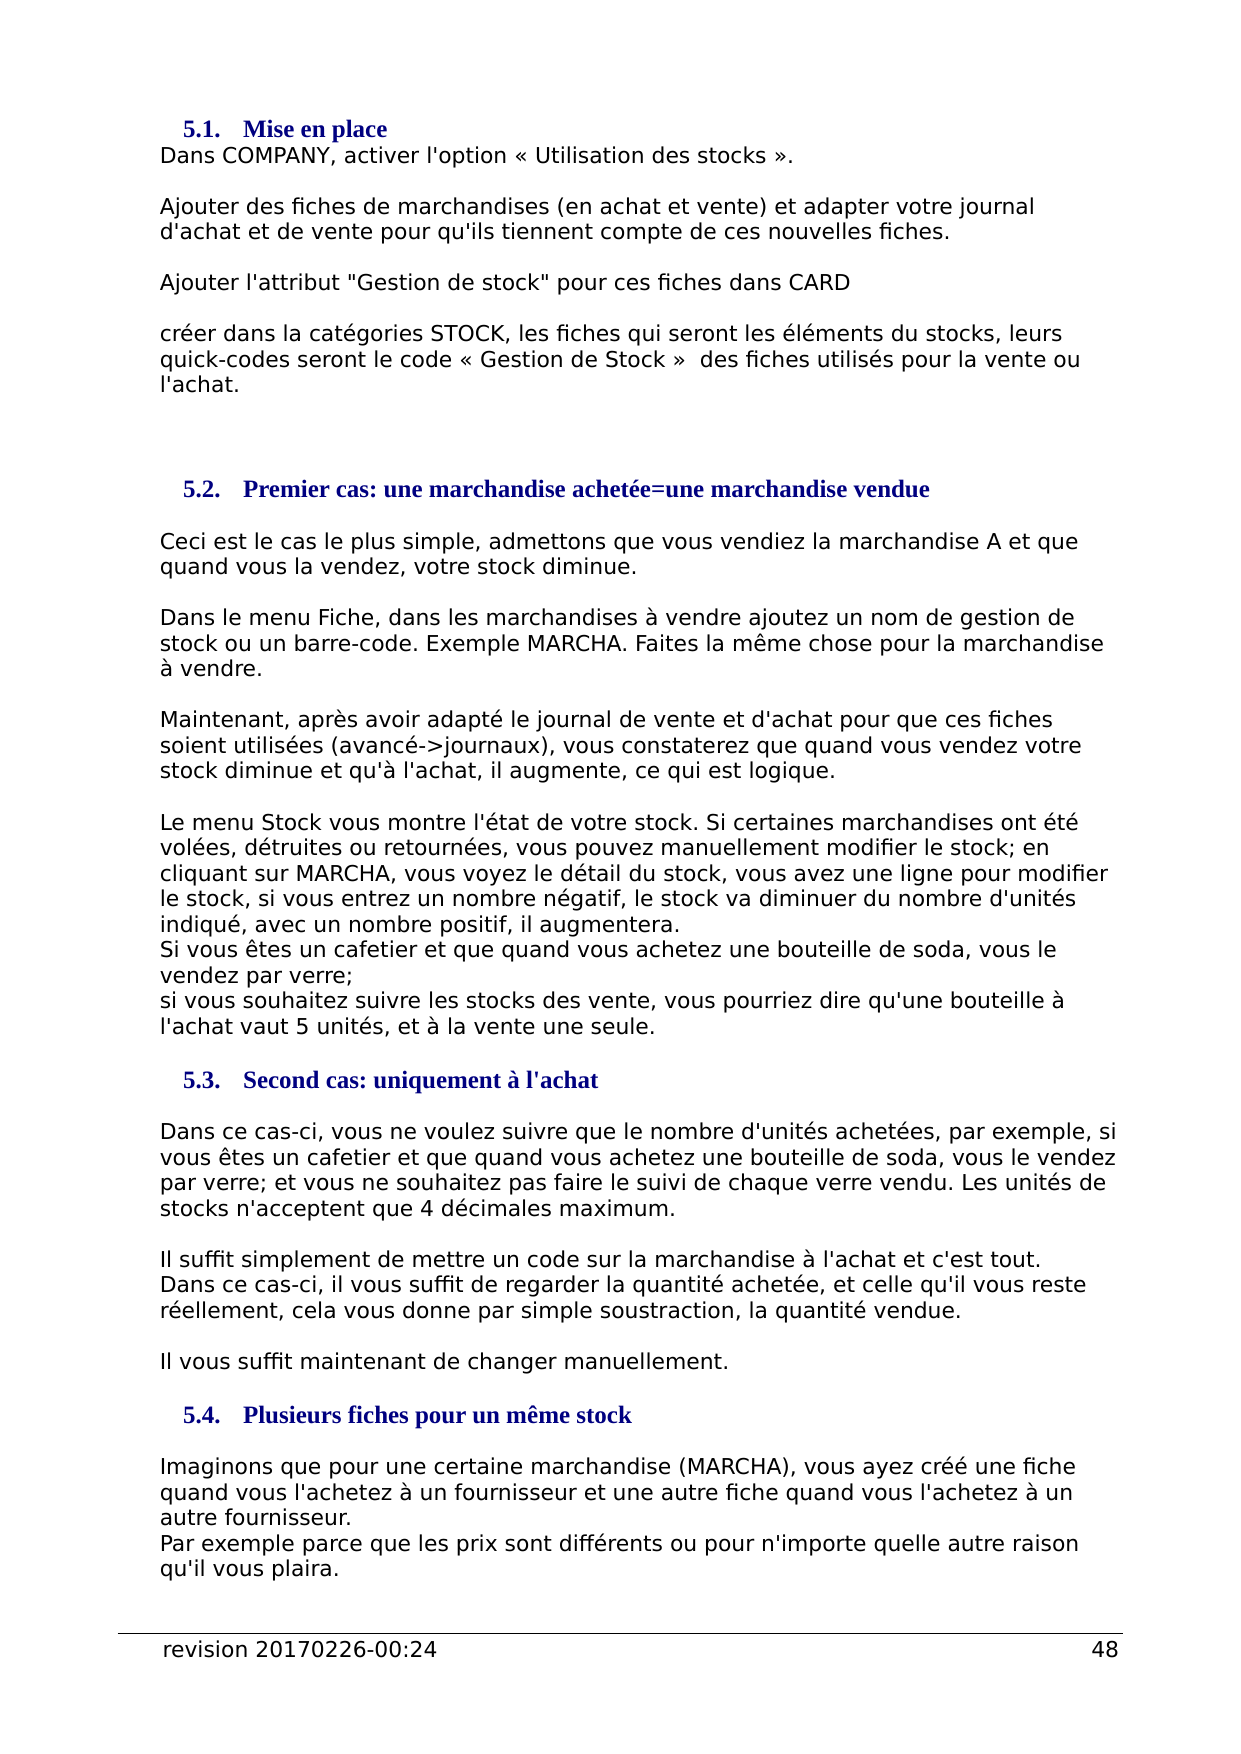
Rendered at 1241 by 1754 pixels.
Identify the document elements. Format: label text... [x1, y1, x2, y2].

text Ajouter des fiches de marchandises (en achat et vente) et adapter votre journal d'achat et de vente pour qu'ils tiennent compte de ces nouvelles fiches. [159, 194, 1123, 245]
text Le menu Stock vous montre l'état de votre stock. Si certaines marchandises ont été volées, détruites ou retournées, vous pouvez manuellement modifier le stock; en cliquant sur MARCHA, vous voyez le détail du stock, vous avez une ligne pour modifier le stock, si vous entrez un nombre négatif, le stock va diminuer du nombre d'unités indiqué, avec un nombre positif, il augmentera. [159, 809, 1123, 937]
subtitle Second cas: uniquement à l'achat [177, 1065, 1123, 1093]
subtitle Mise en place [177, 114, 1123, 143]
text Dans ce cas-ci, il vous suffit de regarder la quantité achetée, et celle qu'il vous reste réellement, cela vous donne par simple soustraction, la quantité vendue. [159, 1272, 1123, 1323]
text créer dans la catégories STOCK, les fiches qui seront les éléments du stocks, leurs quick-codes seront le code « Gestion de Stock » des fiches utilisés pour la vente ou l'achat. [159, 321, 1123, 398]
text Il vous suffit maintenant de changer manuellement. [159, 1349, 1123, 1374]
text Ceci est le cas le plus simple, admettons que vous vendiez la marchandise A et que quand vous la vendez, votre stock diminue. [159, 529, 1123, 580]
text Il suffit simplement de mettre un code sur la marchandise à l'achat et c'est tout. [159, 1247, 1123, 1272]
text Dans ce cas-ci, vous ne voulez suivre que le nombre d'unités achetées, par exemple, si vous êtes un cafetier et que quand vous achetez une bouteille de soda, vous le vendez par verre; et vous ne souhaitez pas faire le suivi de chaque verre vendu. Les unités de stocks n'acceptent que 4 décimales maximum. [159, 1119, 1123, 1221]
text Dans COMPANY, activer l'option « Utilisation des stocks ». [159, 143, 1123, 168]
text si vous souhaitez suivre les stocks des vente, vous pourriez dire qu'une bouteille à l'achat vaut 5 unités, et à la vente une seule. [159, 988, 1123, 1039]
text Maintenant, après avoir adapté le journal de vente et d'achat pour que ces fiches soient utilisées (avancé->journaux), vous constaterez que quand vous vendez votre stock diminue et qu'à l'achat, il augmente, ce qui est logique. [159, 707, 1123, 784]
subtitle Premier cas: une marchandise achetée=une marchandise vendue [177, 474, 1123, 503]
text Si vous êtes un cafetier et que quand vous achetez une bouteille de soda, vous le vendez par verre; [159, 937, 1123, 988]
text Dans le menu Fiche, dans les marchandises à vendre ajoutez un nom de gestion de stock ou un barre-code. Exemple MARCHA. Faites la même chose pour la marchandise à vendre. [159, 605, 1123, 682]
text Par exemple parce que les prix sont différents ou pour n'importe quelle autre raison qu'il vous plaira. [159, 1531, 1123, 1582]
text Ajouter l'attribut "Gestion de stock" pour ces fiches dans CARD [159, 270, 1123, 296]
text Imaginons que pour une certaine marchandise (MARCHA), vous ayez créé une fiche quand vous l'achetez à un fournisseur et une autre fiche quand vous l'achetez à un autre fournisseur. [159, 1454, 1123, 1531]
subtitle Plusieurs fiches pour un même stock [177, 1400, 1123, 1428]
